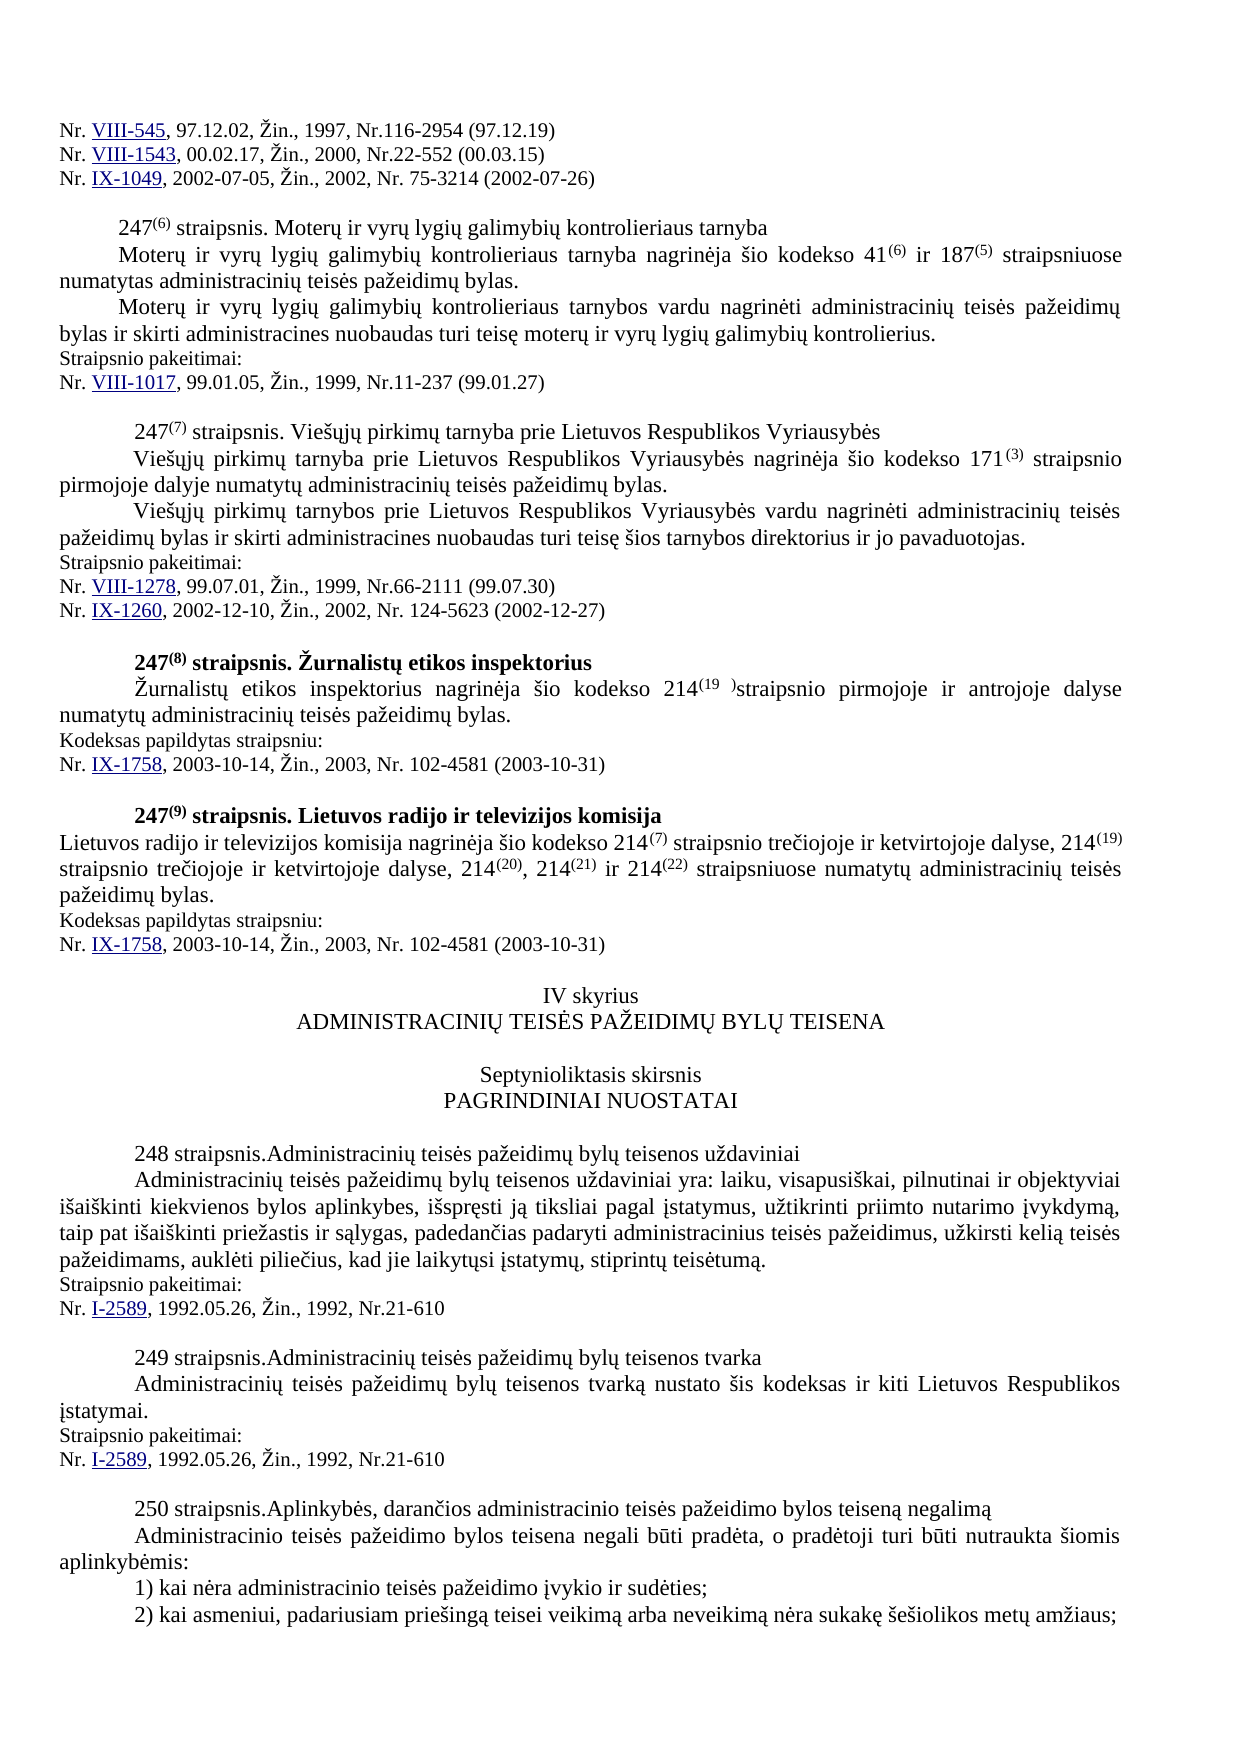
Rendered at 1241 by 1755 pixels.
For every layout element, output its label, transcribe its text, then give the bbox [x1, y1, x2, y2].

text Kodeksas papildytas straipsniu: [59, 908, 1122, 932]
text Žurnalistų etikos inspektorius nagrinėja šio kodekso 214(19 )straipsnio pirmojoje ir antrojoje dalyse numatytų administracinių teisės pažeidimų bylas. [59, 675, 1122, 728]
text Nr. IX-1049, 2002-07-05, Žin., 2002, Nr. 75-3214 (2002-07-26) [59, 166, 1122, 190]
text 2) kai asmeniui, padariusiam priešingą teisei veikimą arba neveikimą nėra sukakę šešiolikos metų amžiaus; [59, 1601, 1122, 1627]
text 1) kai nėra administracinio teisės pažeidimo įvykio ir sudėties; [59, 1574, 1122, 1601]
text Lietuvos radijo ir televizijos komisija nagrinėja šio kodekso 214(7) straipsnio trečiojoje ir ketvirtojoje dalyse, 214(19) straipsnio trečiojoje ir ketvirtojoje dalyse, 214(20), 214(21) ir 214(22) straipsniuose numatytų administracinių teisės pažeidimų bylas. [59, 828, 1122, 908]
text Kodeksas papildytas straipsniu: [59, 728, 1122, 752]
text PAGRINDINIAI NUOSTATAI [59, 1087, 1122, 1114]
text 248 straipsnis.Administracinių teisės pažeidimų bylų teisenos uždaviniai [59, 1140, 1122, 1167]
text Viešųjų pirkimų tarnybos prie Lietuvos Respublikos Vyriausybės vardu nagrinėti administracinių teisės pažeidimų bylas ir skirti administracines nuobaudas turi teisę šios tarnybos direktorius ir jo pavaduotojas. [59, 497, 1122, 550]
text Nr. I-2589, 1992.05.26, Žin., 1992, Nr.21-610 [59, 1447, 1122, 1471]
text 247(8) straipsnis. Žurnalistų etikos inspektorius [59, 649, 1122, 675]
text 250 straipsnis.Aplinkybės, darančios administracinio teisės pažeidimo bylos teiseną negalimą [59, 1495, 1122, 1522]
text 249 straipsnis.Administracinių teisės pažeidimų bylų teisenos tvarka [59, 1344, 1122, 1371]
text Nr. I-2589, 1992.05.26, Žin., 1992, Nr.21-610 [59, 1296, 1122, 1320]
text Nr. VIII-545, 97.12.02, Žin., 1997, Nr.116-2954 (97.12.19) [59, 118, 1122, 142]
text Septynioliktasis skirsnis [59, 1061, 1122, 1087]
text Nr. IX-1260, 2002-12-10, Žin., 2002, Nr. 124-5623 (2002-12-27) [59, 598, 1122, 622]
text Nr. VIII-1017, 99.01.05, Žin., 1999, Nr.11-237 (99.01.27) [59, 370, 1122, 394]
text 247(9) straipsnis. Lietuvos radijo ir televizijos komisija [59, 802, 1122, 828]
text 247(7) straipsnis. Viešųjų pirkimų tarnyba prie Lietuvos Respublikos Vyriausybės [134, 418, 1122, 445]
text Administracinių teisės pažeidimų bylų teisenos uždaviniai yra: laiku, visapusiškai, pilnutinai ir objektyviai išaiškinti kiekvienos bylos aplinkybes, išspręsti ją tiksliai pagal įstatymus, užtikrinti priimto nutarimo įvykdymą, taip pat išaiškinti priežastis ir sąlygas, padedančias padaryti administracinius teisės pažeidimus, užkirsti kelią teisės pažeidimams, auklėti piliečius, kad jie laikytųsi įstatymų, stiprintų teisėtumą. [59, 1167, 1122, 1272]
text IV skyrius [59, 982, 1122, 1008]
text Nr. IX-1758, 2003-10-14, Žin., 2003, Nr. 102-4581 (2003-10-31) [59, 932, 1122, 956]
text Straipsnio pakeitimai: [59, 550, 1122, 574]
text Moterų ir vyrų lygių galimybių kontrolieriaus tarnyba nagrinėja šio kodekso 41(6) ir 187(5) straipsniuose numatytas administracinių teisės pažeidimų bylas. [59, 241, 1122, 293]
text 247(6) straipsnis. Moterų ir vyrų lygių galimybių kontrolieriaus tarnyba [59, 214, 1122, 241]
text Administracinio teisės pažeidimo bylos teisena negali būti pradėta, o pradėtoji turi būti nutraukta šiomis aplinkybėmis: [59, 1522, 1122, 1574]
text Viešųjų pirkimų tarnyba prie Lietuvos Respublikos Vyriausybės nagrinėja šio kodekso 171(3) straipsnio pirmojoje dalyje numatytų administracinių teisės pažeidimų bylas. [59, 445, 1122, 497]
text Straipsnio pakeitimai: [59, 346, 1122, 370]
text Nr. VIII-1278, 99.07.01, Žin., 1999, Nr.66-2111 (99.07.30) [59, 574, 1122, 598]
text Straipsnio pakeitimai: [59, 1423, 1122, 1447]
text Administracinių teisės pažeidimų bylų teisenos tvarką nustato šis kodeksas ir kiti Lietuvos Respublikos įstatymai. [59, 1371, 1122, 1423]
text Straipsnio pakeitimai: [59, 1272, 1122, 1296]
text Moterų ir vyrų lygių galimybių kontrolieriaus tarnybos vardu nagrinėti administracinių teisės pažeidimų bylas ir skirti administracines nuobaudas turi teisę moterų ir vyrų lygių galimybių kontrolierius. [59, 293, 1122, 346]
text ADMINISTRACINIŲ TEISĖS PAŽEIDIMŲ BYLŲ TEISENA [59, 1008, 1122, 1035]
text Nr. IX-1758, 2003-10-14, Žin., 2003, Nr. 102-4581 (2003-10-31) [59, 752, 1122, 776]
text Nr. VIII-1543, 00.02.17, Žin., 2000, Nr.22-552 (00.03.15) [59, 142, 1122, 166]
